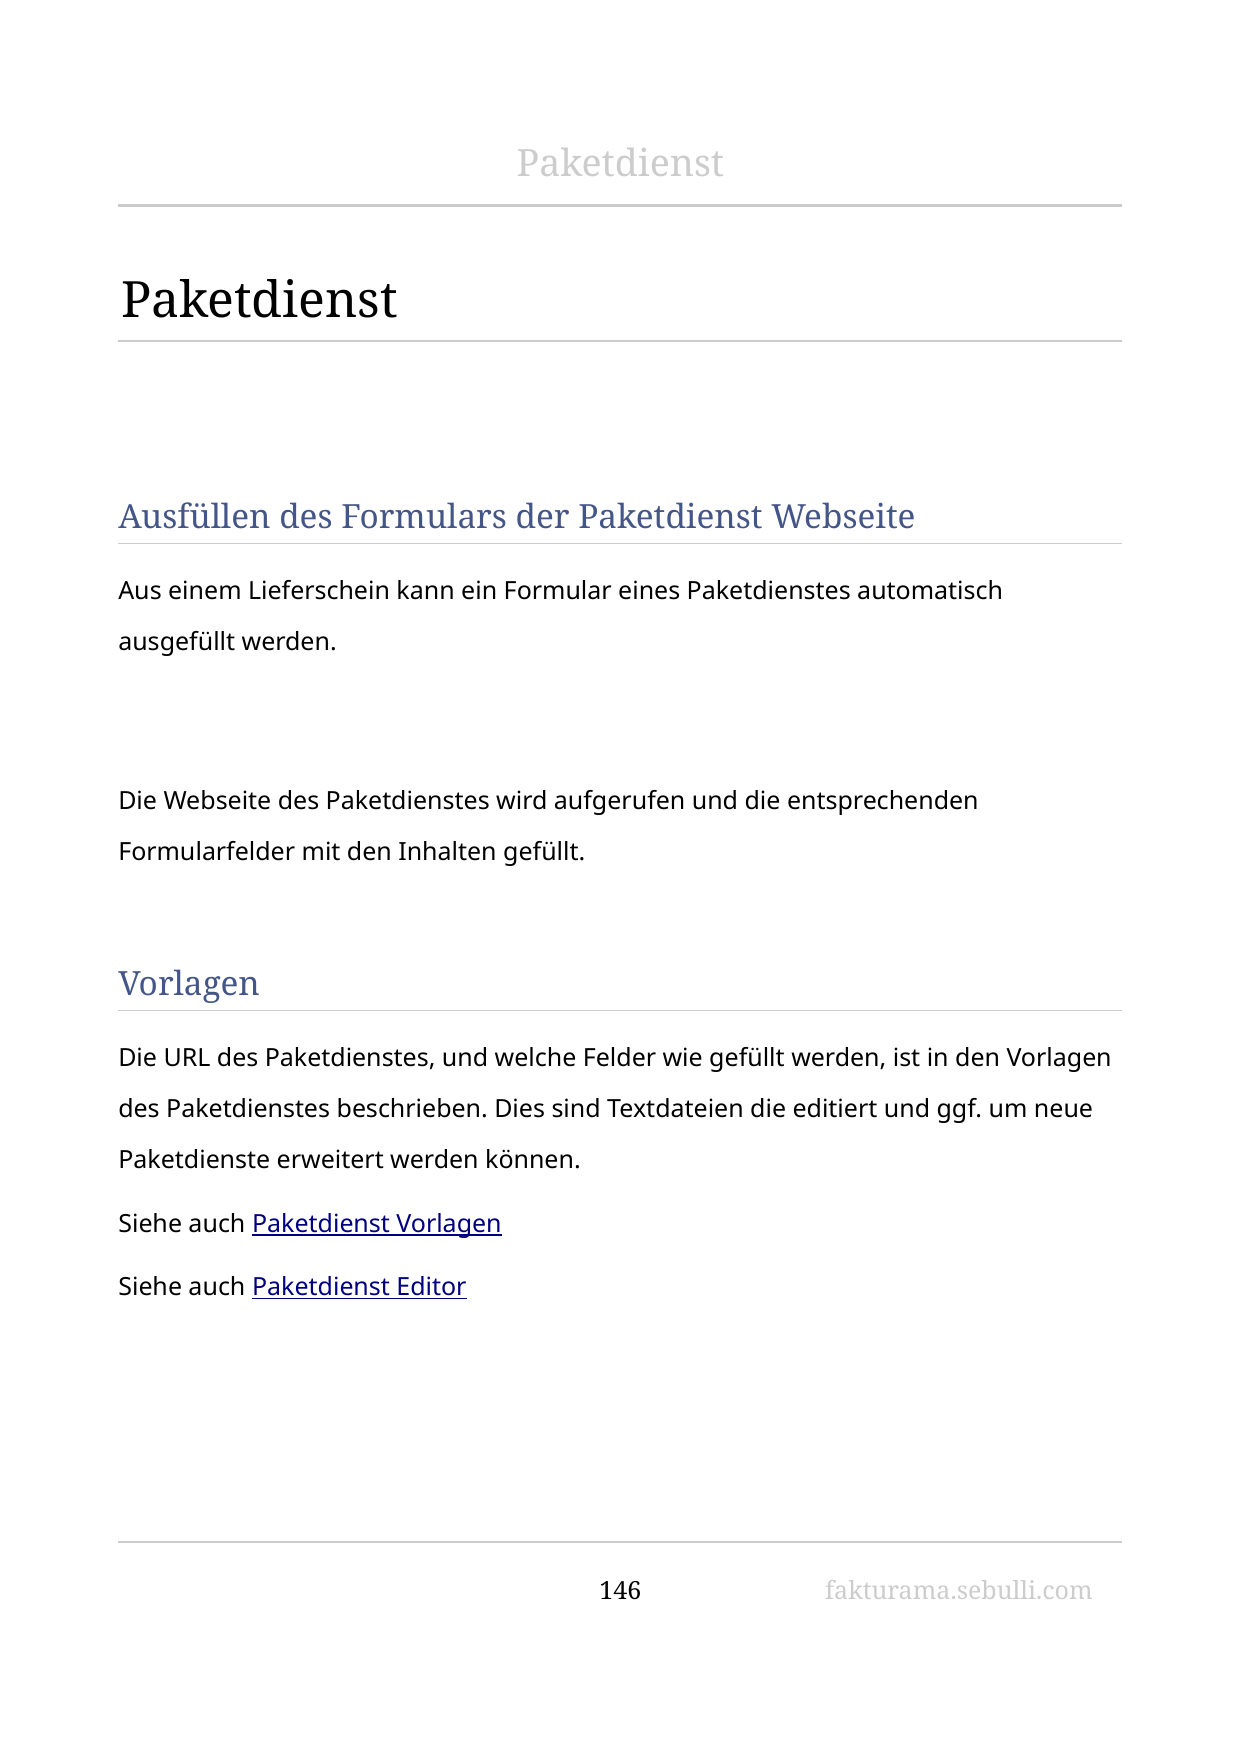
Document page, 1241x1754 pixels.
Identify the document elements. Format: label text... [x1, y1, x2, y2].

text Siehe auch Paketdienst Vorlagen [118, 1205, 1122, 1239]
subtitle Vorlagen [118, 960, 1122, 1010]
subtitle Ausfüllen des Formulars der Paketdienst Webseite [118, 493, 1122, 543]
text Die URL des Paketdienstes, und welche Felder wie gefüllt werden, ist in den Vorlagen des Paketdienstes beschrieben. Dies sind Textdateien die editiert und ggf. um neue Paketdienste erweitert werden können. [118, 1040, 1122, 1176]
subtitle Paketdienst [118, 261, 1122, 340]
text Siehe auch Paketdienst Editor [118, 1269, 1122, 1303]
text Aus einem Lieferschein kann ein Formular eines Paketdienstes automatisch ausgefüllt werden. [118, 572, 1122, 658]
text Die Webseite des Paketdienstes wird aufgerufen und die entsprechenden Formularfelder mit den Inhalten gefüllt. [118, 783, 1122, 868]
